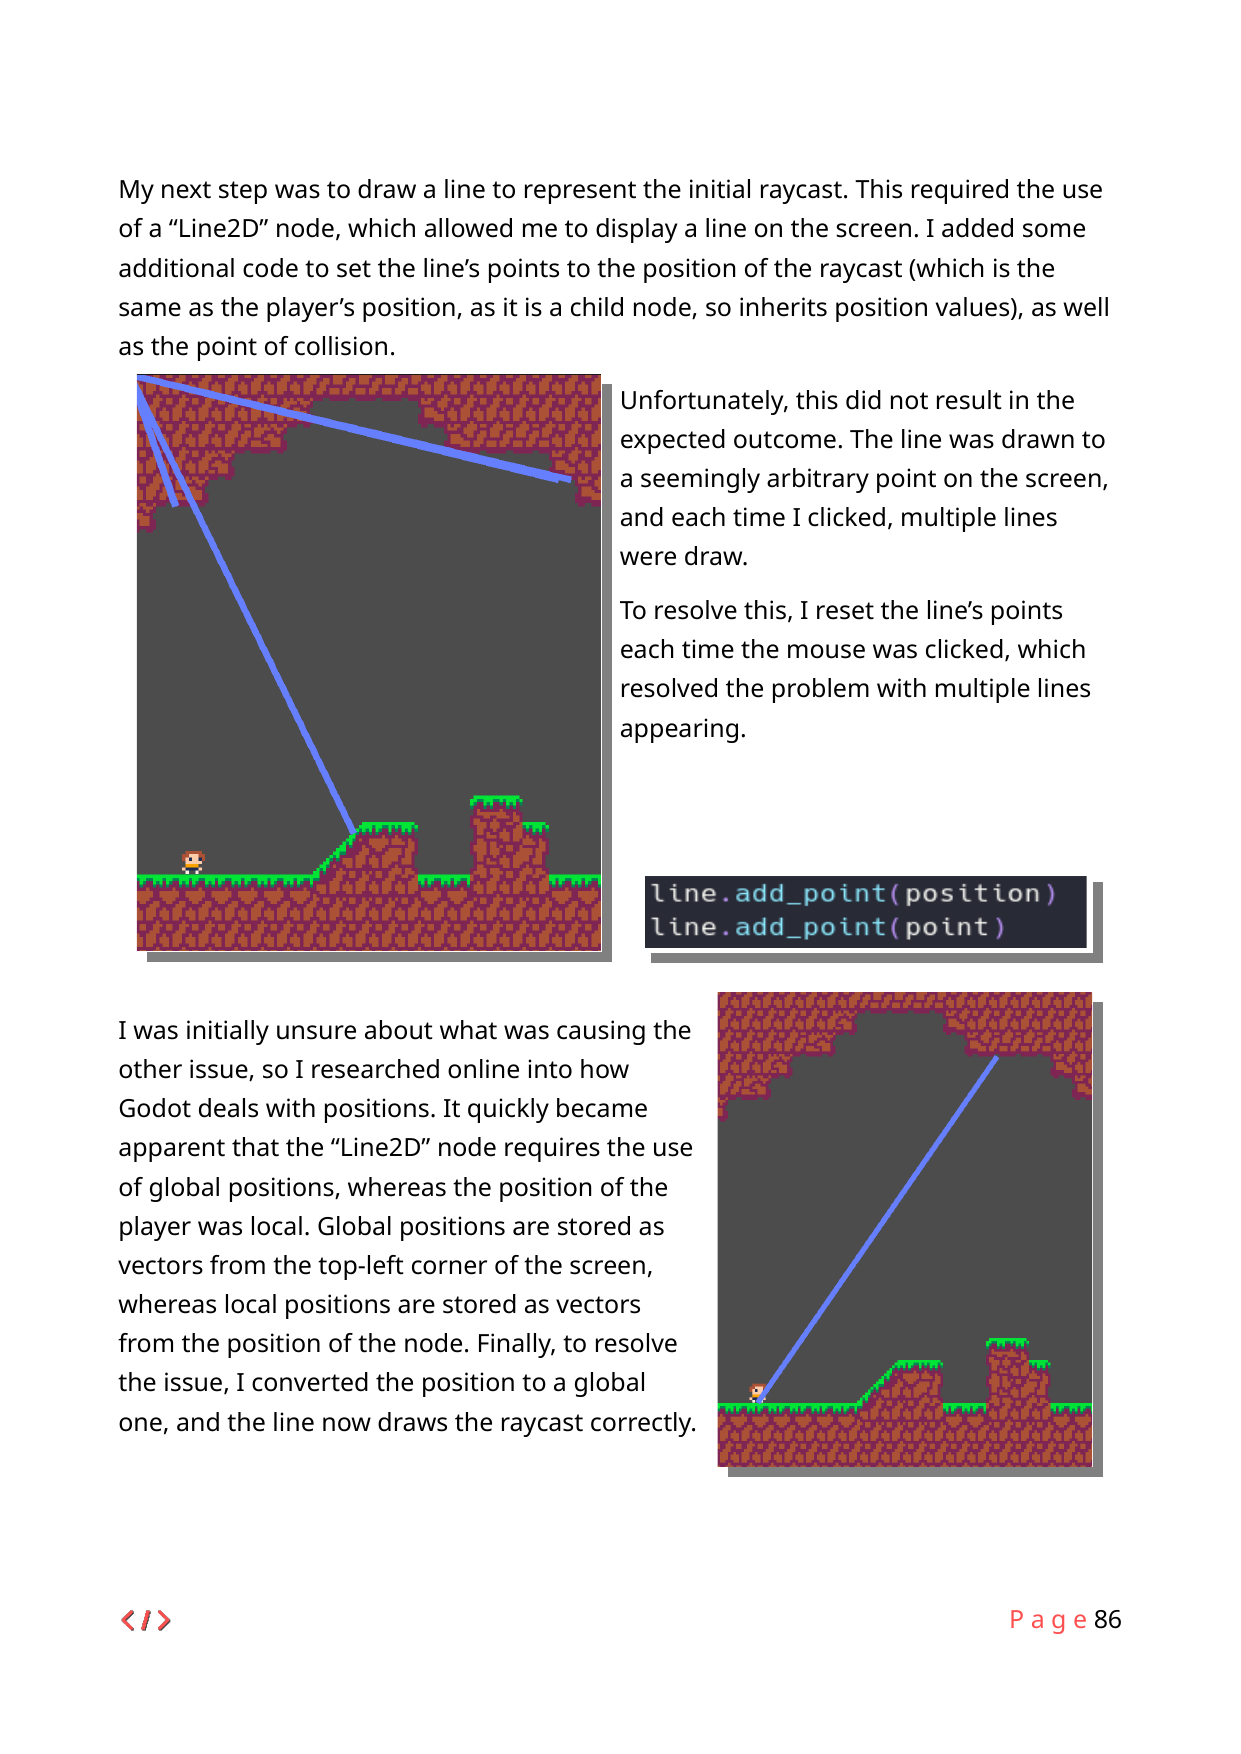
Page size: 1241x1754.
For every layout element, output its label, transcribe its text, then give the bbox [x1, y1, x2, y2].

text To resolve this, I reset the line’s points each time the mouse was clicked, which resolved the problem with multiple lines appearing. [612, 593, 1122, 744]
picture [687, 912, 1091, 950]
text I was initially unsure about what was causing the other issue, so I researched online into how Godot deals with positions. It quickly became apparent that the “Line2D” node requires the use of global positions, whereas the position of the player was local. Global positions are stored as vectors from the top-left corner of the screen, whereas local positions are stored as vectors from the position of the node. Finally, to resolve the issue, I converted the position to a global one, and the line now draws the raycast correctly. [118, 764, 1122, 1464]
picture [116, 1591, 175, 1649]
picture [717, 1016, 1093, 1467]
text My next step was to draw a line to represent the initial raycast. This required the use of a “Line2D” node, which allowed me to display a line on the screen. I added some additional code to set the line’s points to the position of the raycast (which is the same as the player’s position, as it is a child node, so inherits position values), as well as the point of collision. [118, 172, 1122, 363]
text [118, 593, 146, 744]
text Unfortunately, this did not result in the expected outcome. The line was drawn to a seemingly arbitrary point on the screen, and each time I clicked, multiple lines were draw. [118, 382, 1122, 573]
picture [146, 403, 602, 952]
